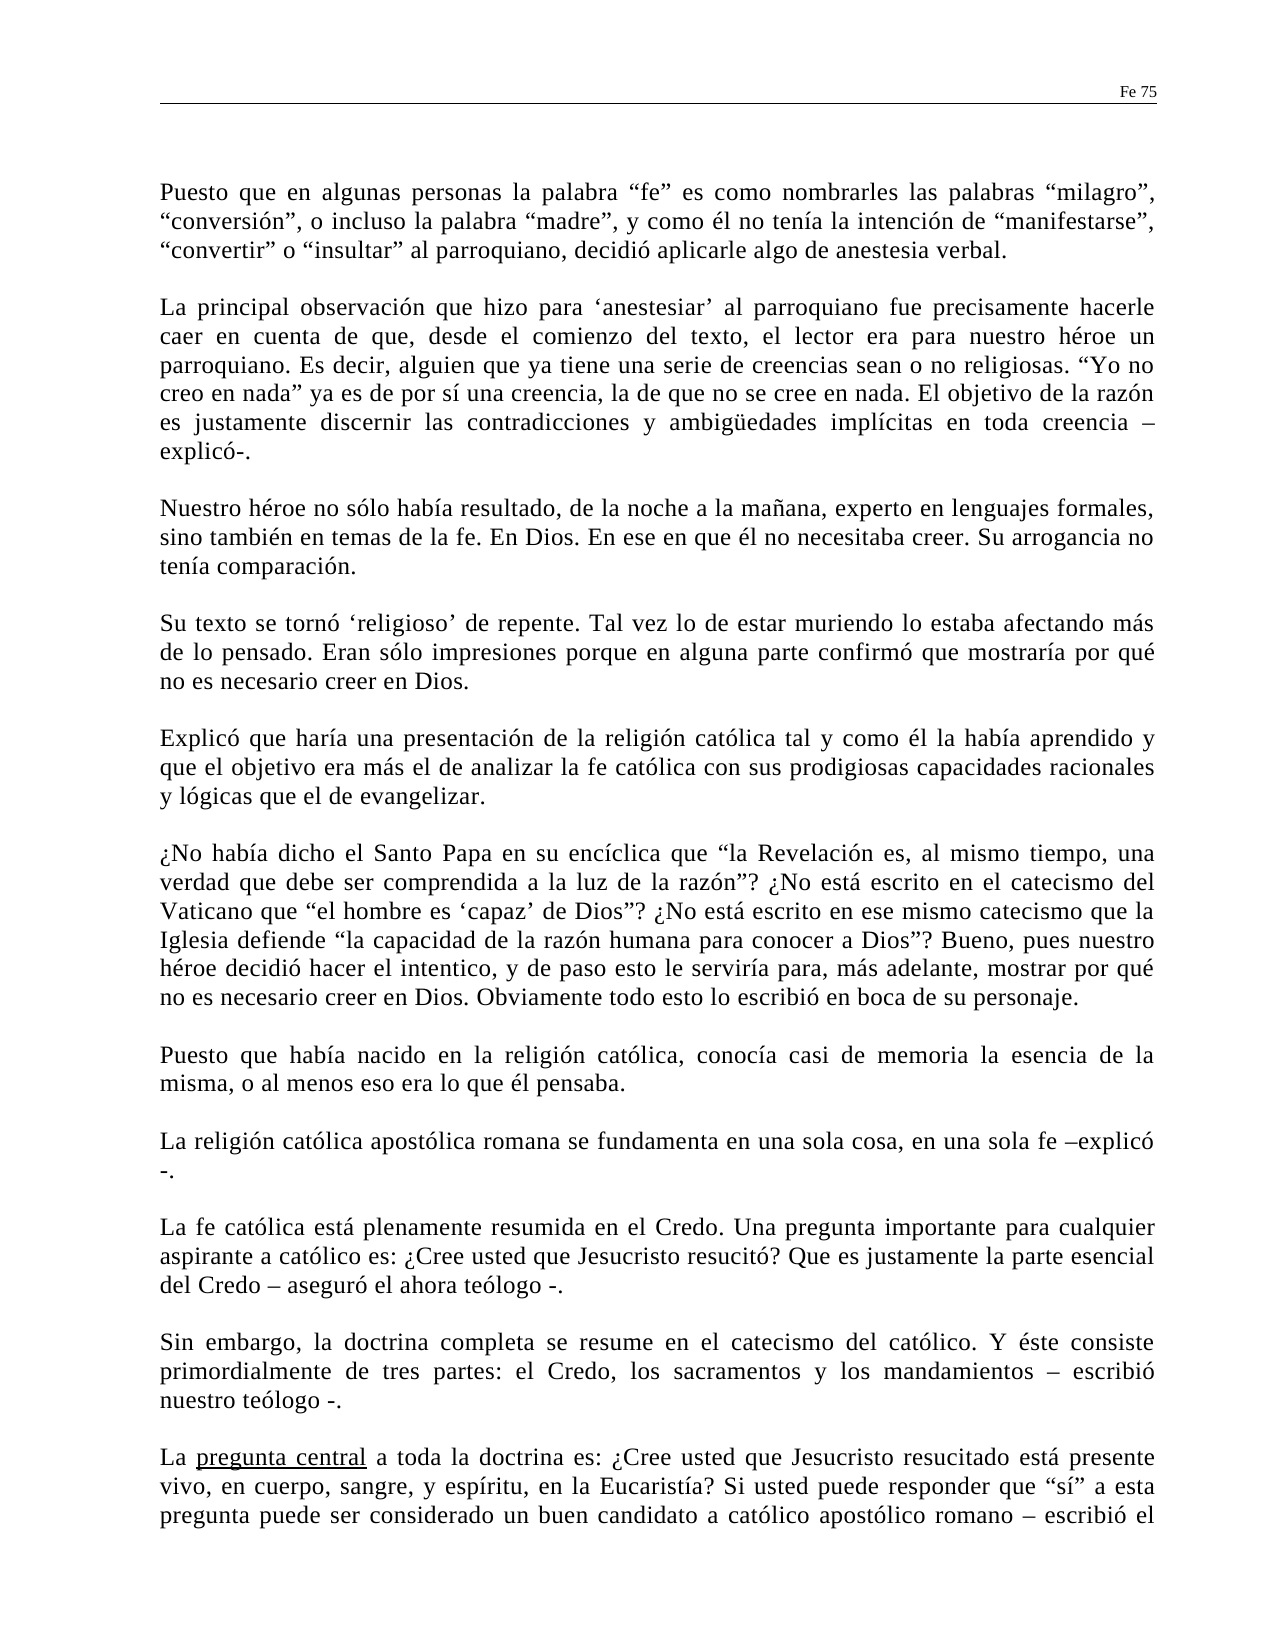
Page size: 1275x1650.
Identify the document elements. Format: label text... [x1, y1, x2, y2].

text Nuestro héroe no sólo había resultado, de la noche a la mañana, experto en lenguajes formales, sino también en temas de la fe. En Dios. En ese en que él no necesitaba creer. Su arrogancia no tenía comparación. [159, 493, 1157, 580]
text La fe católica está plenamente resumida en el Credo. Una pregunta importante para cualquier aspirante a católico es: ¿Cree usted que Jesucristo resucitó? Que es justamente la parte esencial del Credo – aseguró el ahora teólogo -. [159, 1212, 1157, 1298]
text La religión católica apostólica romana se fundamenta en una sola cosa, en una sola fe –explicó -. [159, 1126, 1157, 1183]
text Explicó que haría una presentación de la religión católica tal y como él la había aprendido y que el objetivo era más el de analizar la fe católica con sus prodigiosas capacidades racionales y lógicas que el de evangelizar. [159, 723, 1157, 810]
text Puesto que en algunas personas la palabra “fe” es como nombrarles las palabras “milagro”, “conversión”, o incluso la palabra “madre”, y como él no tenía la intención de “manifestarse”, “convertir” o “insultar” al parroquiano, decidió aplicarle algo de anestesia verbal. [159, 177, 1157, 263]
text Sin embargo, la doctrina completa se resume en el catecismo del católico. Y éste consiste primordialmente de tres partes: el Credo, los sacramentos y los mandamientos – escribió nuestro teólogo -. [159, 1327, 1157, 1413]
text Su texto se tornó ‘religioso’ de repente. Tal vez lo de estar muriendo lo estaba afectando más de lo pensado. Eran sólo impresiones porque en alguna parte confirmó que mostraría por qué no es necesario creer en Dios. [159, 608, 1157, 695]
text La principal observación que hizo para ‘anestesiar’ al parroquiano fue precisamente hacerle caer en cuenta de que, desde el comienzo del texto, el lector era para nuestro héroe un parroquiano. Es decir, alguien que ya tiene una serie de creencias sean o no religiosas. “Yo no creo en nada” ya es de por sí una creencia, la de que no se cree en nada. El objetivo de la razón es justamente discernir las contradicciones y ambigüedades implícitas en toda creencia –explicó-. [159, 292, 1157, 465]
text La pregunta central a toda la doctrina es: ¿Cree usted que Jesucristo resucitado está presente vivo, en cuerpo, sangre, y espíritu, en la Eucaristía? Si usted puede responder que “sí” a esta pregunta puede ser considerado un buen candidato a católico apostólico romano – escribió el [159, 1442, 1157, 1528]
text ¿No había dicho el Santo Papa en su encíclica que “la Revelación es, al mismo tiempo, una verdad que debe ser comprendida a la luz de la razón”? ¿No está escrito en el catecismo del Vaticano que “el hombre es ‘capaz’ de Dios”? ¿No está escrito en ese mismo catecismo que la Iglesia defiende “la capacidad de la razón humana para conocer a Dios”? Bueno, pues nuestro héroe decidió hacer el intentico, y de paso esto le serviría para, más adelante, mostrar por qué no es necesario creer en Dios. Obviamente todo esto lo escribió en boca de su personaje. [159, 838, 1157, 1011]
text Puesto que había nacido en la religión católica, conocía casi de memoria la esencia de la misma, o al menos eso era lo que él pensaba. [159, 1040, 1157, 1097]
